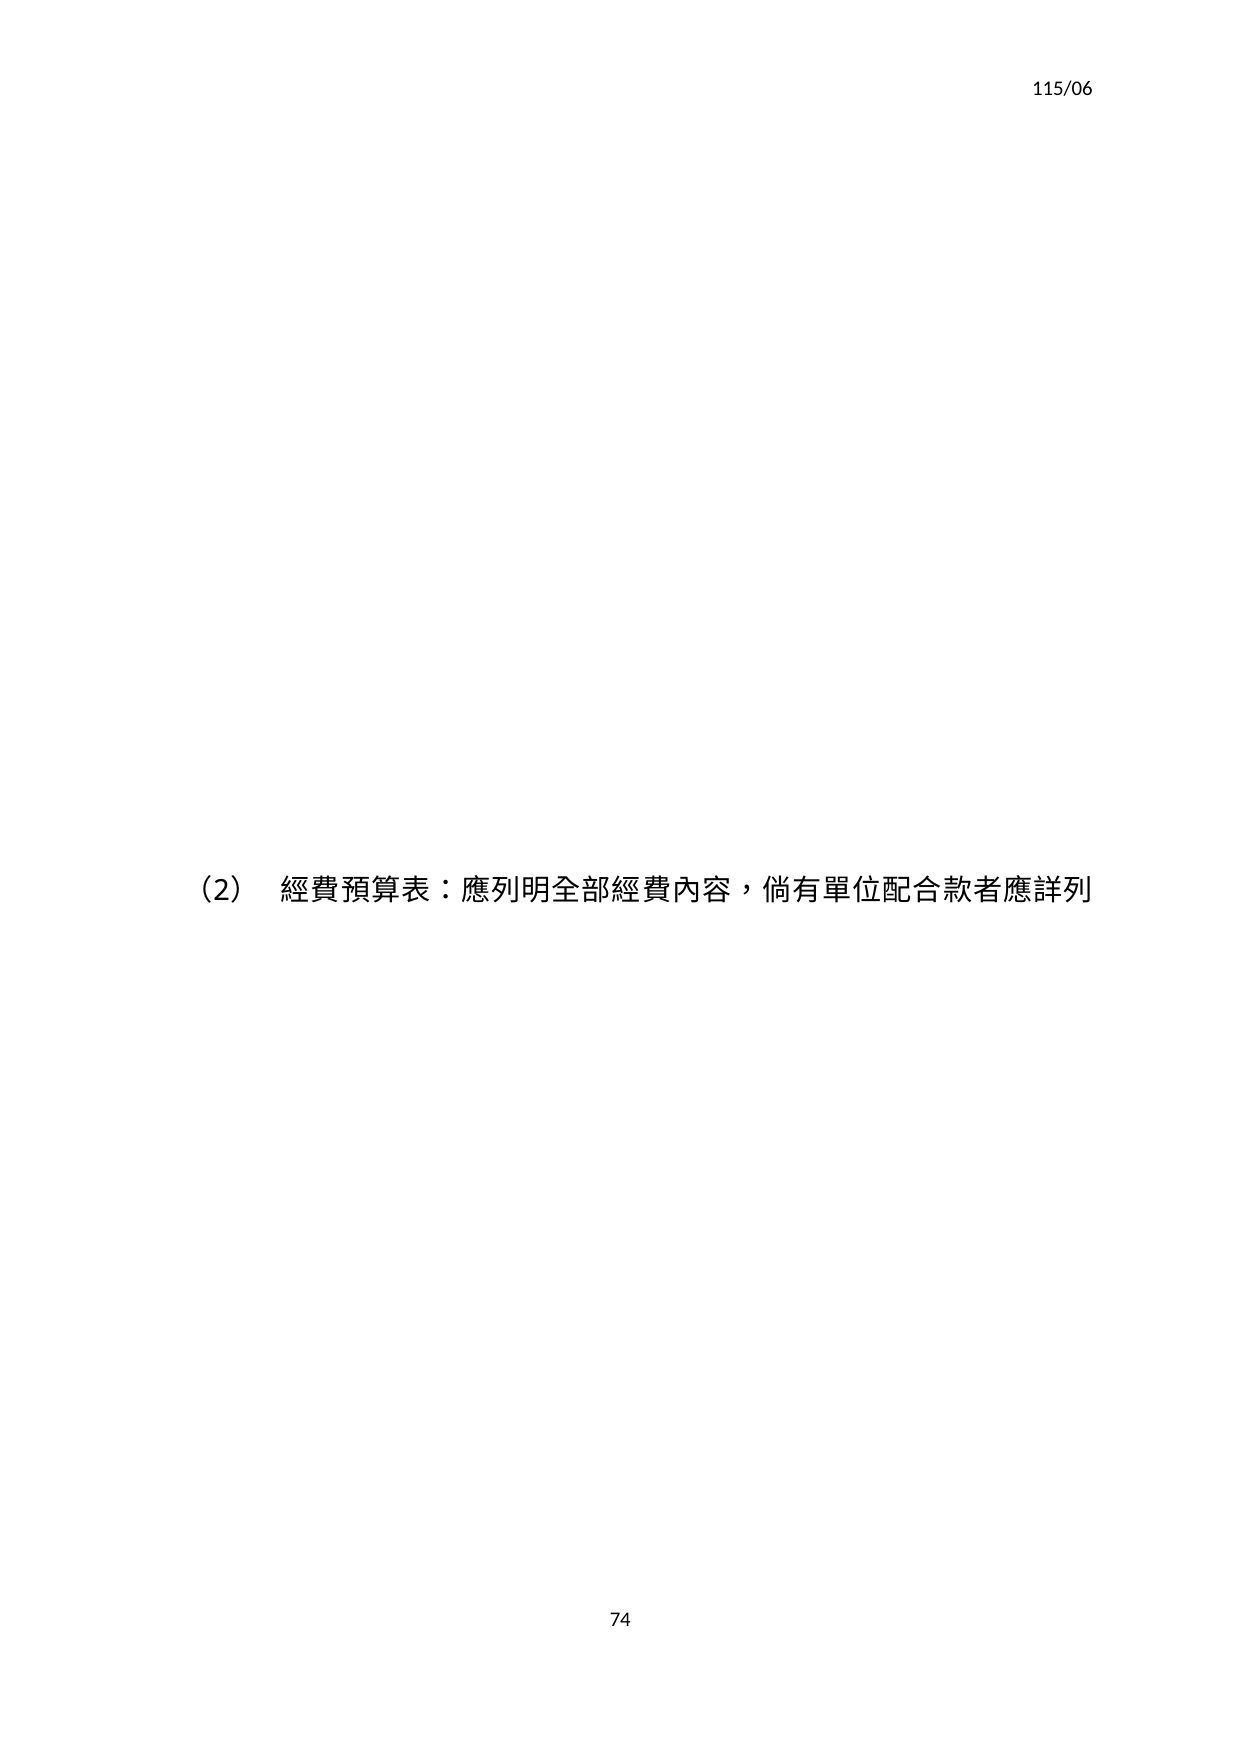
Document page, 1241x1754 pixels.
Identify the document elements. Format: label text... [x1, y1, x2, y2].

list 經費預算表：應列明全部經費內容，倘有單位配合款者應詳列 [183, 846, 1092, 908]
